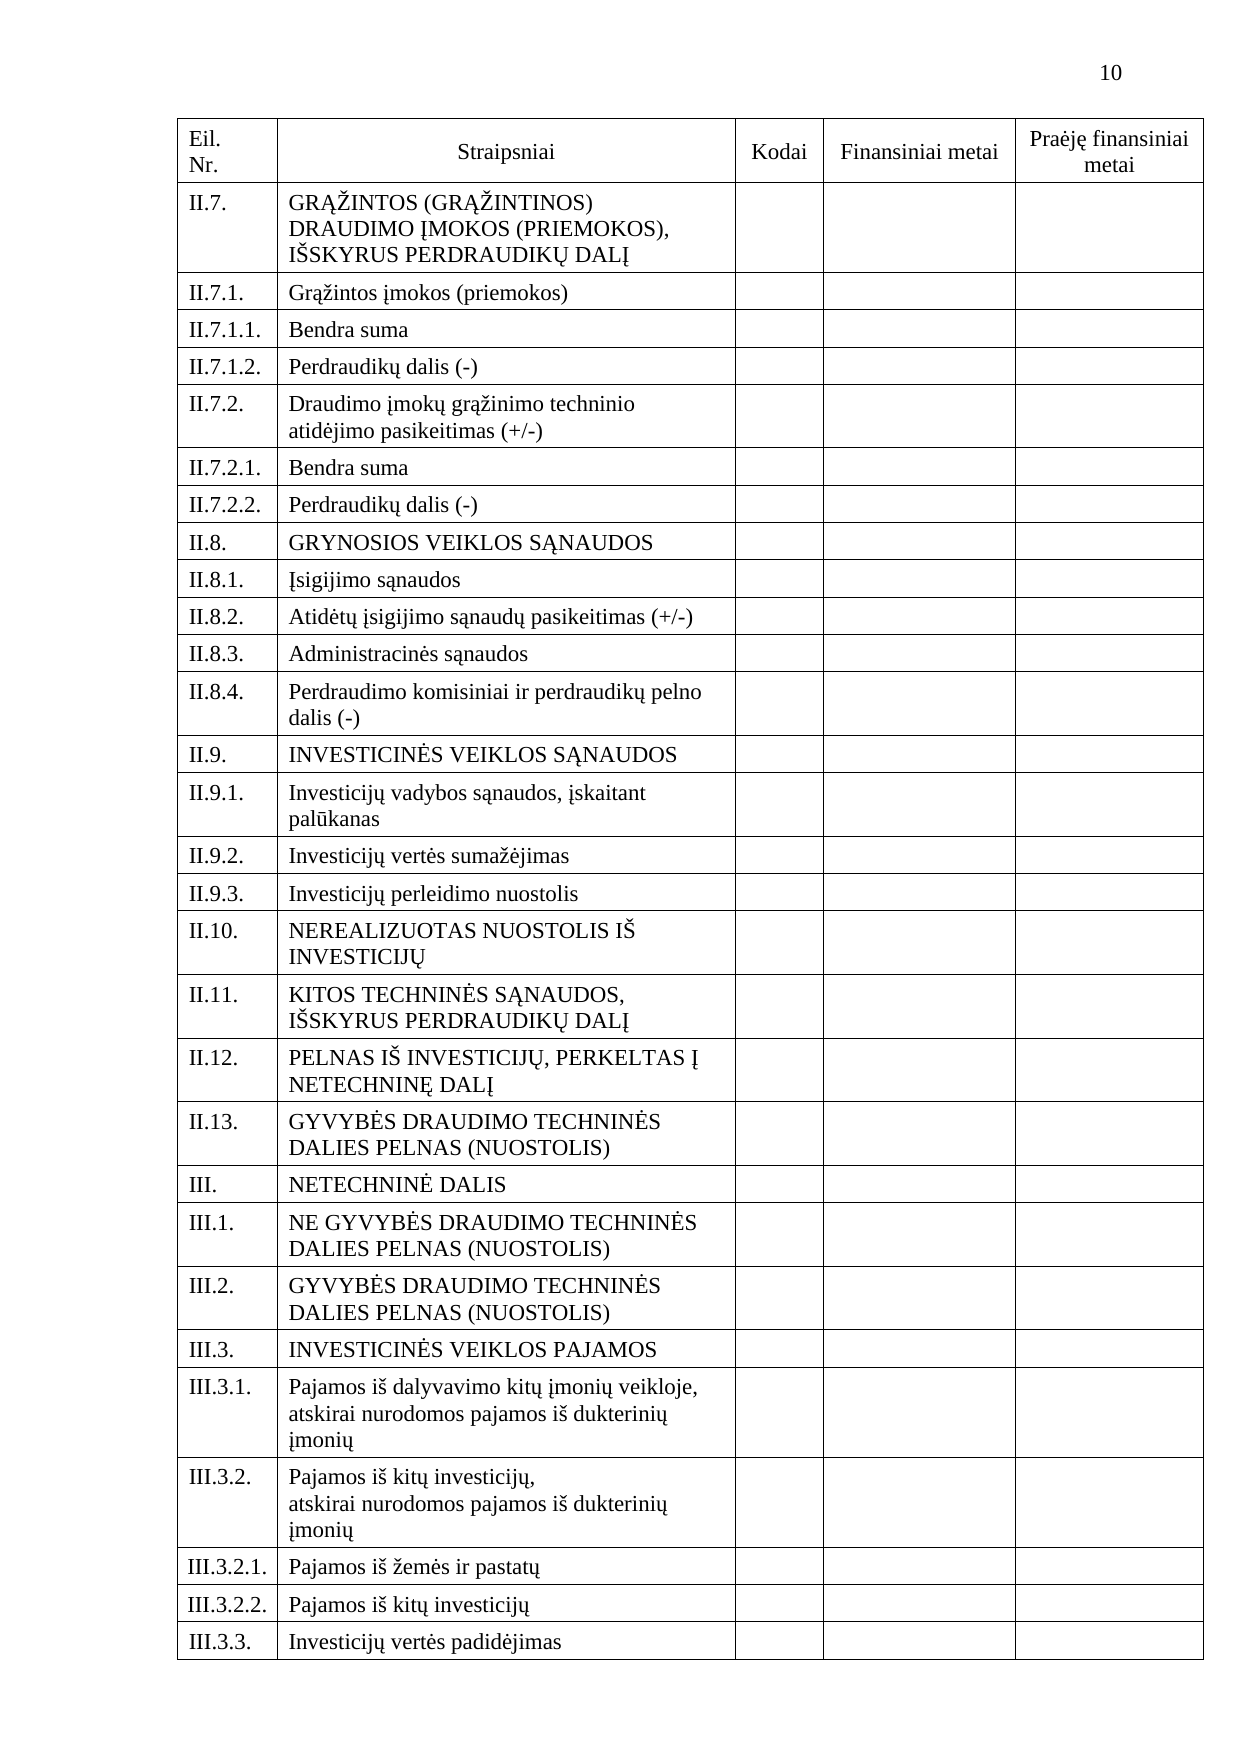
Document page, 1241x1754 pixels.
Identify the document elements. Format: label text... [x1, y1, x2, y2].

table_cell [736, 310, 823, 346]
table_cell II.9.1. [178, 773, 277, 836]
table_cell II.7.1.1. [178, 310, 277, 346]
table_cell II.8.2. [178, 598, 277, 634]
table_cell [824, 635, 1015, 671]
table_cell II.8.3. [178, 635, 277, 671]
table_cell [1016, 1585, 1203, 1621]
table_cell [1016, 1458, 1203, 1547]
table_cell [1016, 1203, 1203, 1266]
table_cell Pajamos iš dalyvavimo kitų įmonių veikloje, atskirai nurodomos pajamos iš dukterinių įmonių [278, 1368, 735, 1457]
table_cell [824, 523, 1015, 559]
table_cell [824, 736, 1015, 772]
table_cell [736, 560, 823, 596]
table_cell [1016, 486, 1203, 522]
table_cell [824, 1330, 1015, 1367]
table_cell [736, 975, 823, 1037]
table_cell [1016, 348, 1203, 384]
table_cell [1016, 736, 1203, 772]
table_cell [824, 310, 1015, 346]
table_cell II.8. [178, 523, 277, 559]
table_cell [1016, 1622, 1203, 1658]
table_cell [1016, 385, 1203, 447]
table_cell NEREALIZUOTAS NUOSTOLIS IŠ INVESTICIJŲ [278, 911, 735, 974]
table_cell INVESTICINĖS VEIKLOS PAJAMOS [278, 1330, 735, 1367]
table_cell [824, 598, 1015, 634]
table_cell [1016, 598, 1203, 634]
table_cell Investicijų vertės sumažėjimas [278, 837, 735, 873]
table_cell [736, 773, 823, 836]
table_cell [736, 1267, 823, 1329]
table_header Kodai [736, 119, 823, 182]
table_cell [1016, 273, 1203, 309]
table_cell [1016, 448, 1203, 484]
table_cell II.7. [178, 183, 277, 272]
table_cell [824, 874, 1015, 910]
table_cell [736, 1548, 823, 1584]
table_cell [736, 1458, 823, 1547]
table_cell [824, 348, 1015, 384]
table_cell GRĄŽINTOS (GRĄŽINTINOS) DRAUDIMO ĮMOKOS (PRIEMOKOS), IŠSKYRUS PERDRAUDIKŲ DALĮ [278, 183, 735, 272]
table_cell [1016, 911, 1203, 974]
table_cell [824, 911, 1015, 974]
table_header Finansiniai metai [824, 119, 1015, 182]
table_cell Pajamos iš kitų investicijų, atskirai nurodomos pajamos iš dukterinių įmonių [278, 1458, 735, 1547]
table_cell II.8.4. [178, 672, 277, 735]
table_cell [736, 672, 823, 735]
table_cell III.3.3. [178, 1622, 277, 1658]
table_cell [1016, 635, 1203, 671]
table_cell [736, 1330, 823, 1367]
table_cell [824, 1458, 1015, 1547]
table_header Praėję finansiniai metai [1016, 119, 1203, 182]
table_cell III.3.2. [178, 1458, 277, 1547]
table_cell [824, 1622, 1015, 1658]
table_cell [1016, 310, 1203, 346]
table_cell II.8.1. [178, 560, 277, 596]
table_cell [1016, 837, 1203, 873]
table_cell [736, 837, 823, 873]
table_cell III. [178, 1166, 277, 1202]
table_cell [824, 837, 1015, 873]
table_cell INVESTICINĖS VEIKLOS SĄNAUDOS [278, 736, 735, 772]
table_cell II.12. [178, 1039, 277, 1101]
table_cell Investicijų vertės padidėjimas [278, 1622, 735, 1658]
table_cell [824, 1102, 1015, 1165]
table_cell II.9.3. [178, 874, 277, 910]
table_cell [736, 911, 823, 974]
table_header Eil. Nr. [178, 119, 277, 182]
table_cell [824, 1267, 1015, 1329]
table_cell Pajamos iš kitų investicijų [278, 1585, 735, 1621]
table_cell Perdraudikų dalis (-) [278, 348, 735, 384]
table_cell [824, 1585, 1015, 1621]
table_cell NE GYVYBĖS DRAUDIMO TECHNINĖS DALIES PELNAS (NUOSTOLIS) [278, 1203, 735, 1266]
table_cell [824, 773, 1015, 836]
table_cell III.3. [178, 1330, 277, 1367]
table_cell [824, 560, 1015, 596]
table_cell III.3.1. [178, 1368, 277, 1457]
table_cell GRYNOSIOS VEIKLOS SĄNAUDOS [278, 523, 735, 559]
table_cell [824, 273, 1015, 309]
table_cell [824, 183, 1015, 272]
table_cell II.11. [178, 975, 277, 1037]
table_cell [1016, 1166, 1203, 1202]
table_cell [1016, 560, 1203, 596]
table_cell [736, 1102, 823, 1165]
table_cell [736, 635, 823, 671]
table_cell [824, 1203, 1015, 1266]
table_cell PELNAS IŠ INVESTICIJŲ, PERKELTAS Į NETECHNINĘ DALĮ [278, 1039, 735, 1101]
table_cell [736, 273, 823, 309]
table_cell [736, 448, 823, 484]
table_cell [736, 183, 823, 272]
table_cell [824, 1039, 1015, 1101]
table_cell [736, 348, 823, 384]
table_cell Bendra suma [278, 448, 735, 484]
table_cell [824, 385, 1015, 447]
table_cell II.7.2.2. [178, 486, 277, 522]
table_cell [736, 1039, 823, 1101]
table_cell [736, 874, 823, 910]
table_cell Pajamos iš žemės ir pastatų [278, 1548, 735, 1584]
table_cell GYVYBĖS DRAUDIMO TECHNINĖS DALIES PELNAS (NUOSTOLIS) [278, 1102, 735, 1165]
table_cell [1016, 523, 1203, 559]
table_cell [736, 598, 823, 634]
table_cell [1016, 1039, 1203, 1101]
table_cell Administracinės sąnaudos [278, 635, 735, 671]
table_cell Perdraudikų dalis (-) [278, 486, 735, 522]
table_cell Bendra suma [278, 310, 735, 346]
table_cell Draudimo įmokų grąžinimo techninio atidėjimo pasikeitimas (+/-) [278, 385, 735, 447]
table_cell [1016, 975, 1203, 1037]
table_cell II.13. [178, 1102, 277, 1165]
table_cell [824, 448, 1015, 484]
table_cell [736, 1203, 823, 1266]
table_cell [1016, 1330, 1203, 1367]
table_cell [736, 385, 823, 447]
table_cell II.9. [178, 736, 277, 772]
table_cell III.1. [178, 1203, 277, 1266]
table_cell [736, 1622, 823, 1658]
table_cell II.7.1. [178, 273, 277, 309]
table_cell II.7.1.2. [178, 348, 277, 384]
table_cell GYVYBĖS DRAUDIMO TECHNINĖS DALIES PELNAS (NUOSTOLIS) [278, 1267, 735, 1329]
table_cell Grąžintos įmokos (priemokos) [278, 273, 735, 309]
table_cell [1016, 874, 1203, 910]
table_cell KITOS TECHNINĖS SĄNAUDOS, IŠSKYRUS PERDRAUDIKŲ DALĮ [278, 975, 735, 1037]
table_cell [824, 672, 1015, 735]
table_cell II.7.2. [178, 385, 277, 447]
table_cell [1016, 773, 1203, 836]
table_cell [736, 1585, 823, 1621]
table_cell [1016, 1267, 1203, 1329]
table_cell [1016, 183, 1203, 272]
table_cell [736, 1368, 823, 1457]
table_cell [824, 1166, 1015, 1202]
table_cell [1016, 1102, 1203, 1165]
table_header Straipsniai [278, 119, 735, 182]
table_cell [1016, 1548, 1203, 1584]
table_cell [736, 736, 823, 772]
table_cell III.3.2.1. [178, 1548, 277, 1584]
table_cell [736, 523, 823, 559]
table_cell Atidėtų įsigijimo sąnaudų pasikeitimas (+/-) [278, 598, 735, 634]
table_cell II.10. [178, 911, 277, 974]
table_cell [736, 486, 823, 522]
table_cell [736, 1166, 823, 1202]
table_cell II.9.2. [178, 837, 277, 873]
table_cell III.3.2.2. [178, 1585, 277, 1621]
table_cell NETECHNINĖ DALIS [278, 1166, 735, 1202]
table_cell Perdraudimo komisiniai ir perdraudikų pelno dalis (-) [278, 672, 735, 735]
table_cell Investicijų perleidimo nuostolis [278, 874, 735, 910]
table_cell [824, 486, 1015, 522]
table_cell II.7.2.1. [178, 448, 277, 484]
table_cell [1016, 1368, 1203, 1457]
table_cell Įsigijimo sąnaudos [278, 560, 735, 596]
table_cell [1016, 672, 1203, 735]
table_cell Investicijų vadybos sąnaudos, įskaitant palūkanas [278, 773, 735, 836]
table_cell [824, 1368, 1015, 1457]
table_cell [824, 1548, 1015, 1584]
table_cell [824, 975, 1015, 1037]
table_cell III.2. [178, 1267, 277, 1329]
